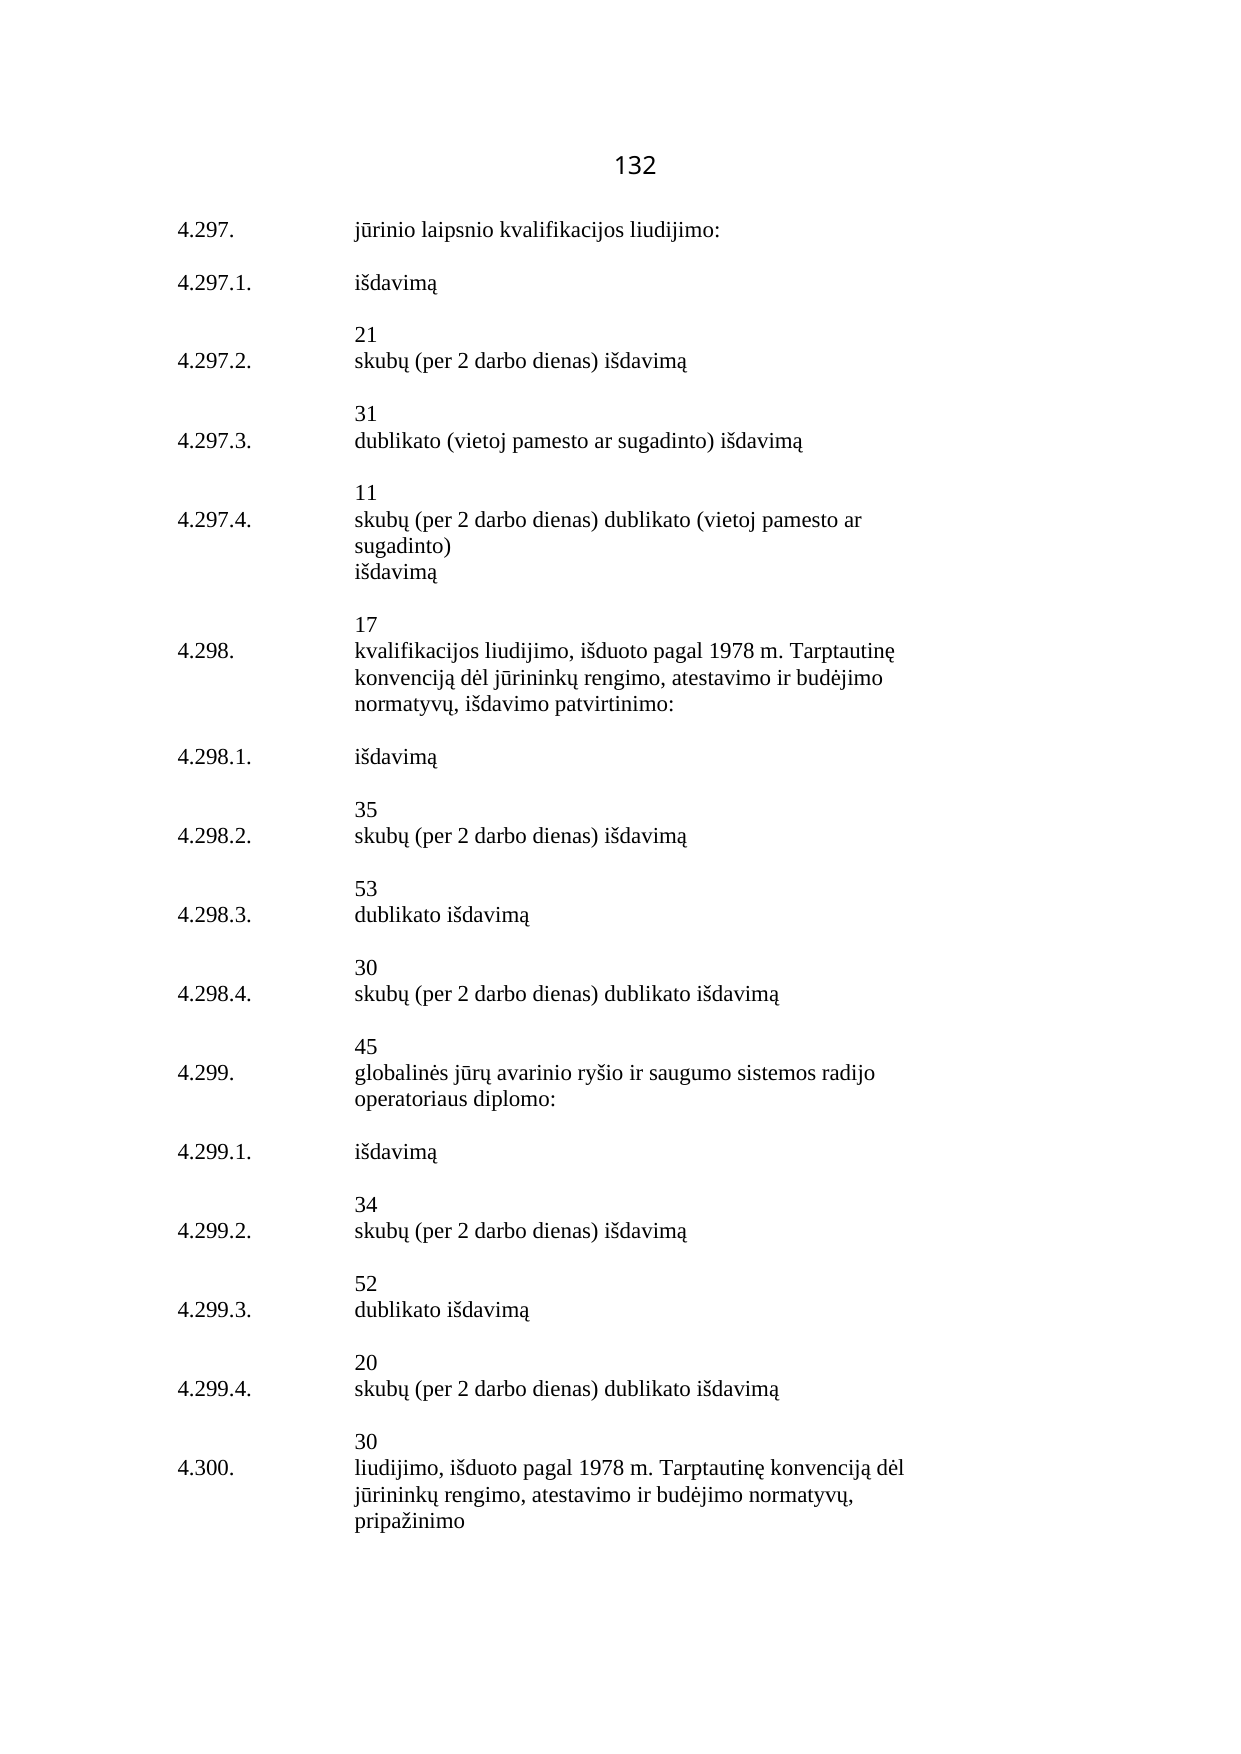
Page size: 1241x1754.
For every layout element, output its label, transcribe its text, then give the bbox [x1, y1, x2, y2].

text operatoriaus diplomo: [354, 1086, 945, 1138]
text 4.297.4. skubų (per 2 darbo dienas) dublikato (vietoj pamesto ar sugadinto) [177, 506, 945, 558]
text 4.298.4. skubų (per 2 darbo dienas) dublikato išdavimą 45 [177, 980, 945, 1059]
text 4.299.2. skubų (per 2 darbo dienas) išdavimą 52 [177, 1217, 945, 1296]
text 4.299.3. dublikato išdavimą 20 [177, 1296, 945, 1375]
text 4.299. globalinės jūrų avarinio ryšio ir saugumo sistemos radijo [177, 1059, 945, 1086]
text 4.298.2. skubų (per 2 darbo dienas) išdavimą 53 [177, 822, 945, 901]
text 4.298. kvalifikacijos liudijimo, išduoto pagal 1978 m. Tarptautinę [177, 637, 945, 664]
text 4.298.3. dublikato išdavimą 30 [177, 901, 945, 980]
text išdavimą 17 [354, 558, 945, 637]
text konvenciją dėl jūrininkų rengimo, atestavimo ir budėjimo [354, 664, 945, 690]
text 4.297.1. išdavimą 21 [177, 268, 945, 348]
text 4.297.3. dublikato (vietoj pamesto ar sugadinto) išdavimą 11 [177, 427, 945, 506]
text 4.298.1. išdavimą 35 [177, 743, 945, 822]
text 4.299.4. skubų (per 2 darbo dienas) dublikato išdavimą 30 [177, 1375, 945, 1454]
text 4.297. jūrinio laipsnio kvalifikacijos liudijimo: [177, 216, 945, 268]
text jūrininkų rengimo, atestavimo ir budėjimo normatyvų, pripažinimo [354, 1481, 945, 1533]
text 4.300. liudijimo, išduoto pagal 1978 m. Tarptautinę konvenciją dėl [177, 1454, 945, 1481]
text 4.297.2. skubų (per 2 darbo dienas) išdavimą 31 [177, 348, 945, 427]
text normatyvų, išdavimo patvirtinimo: [354, 690, 945, 743]
text 4.299.1. išdavimą 34 [177, 1138, 945, 1217]
